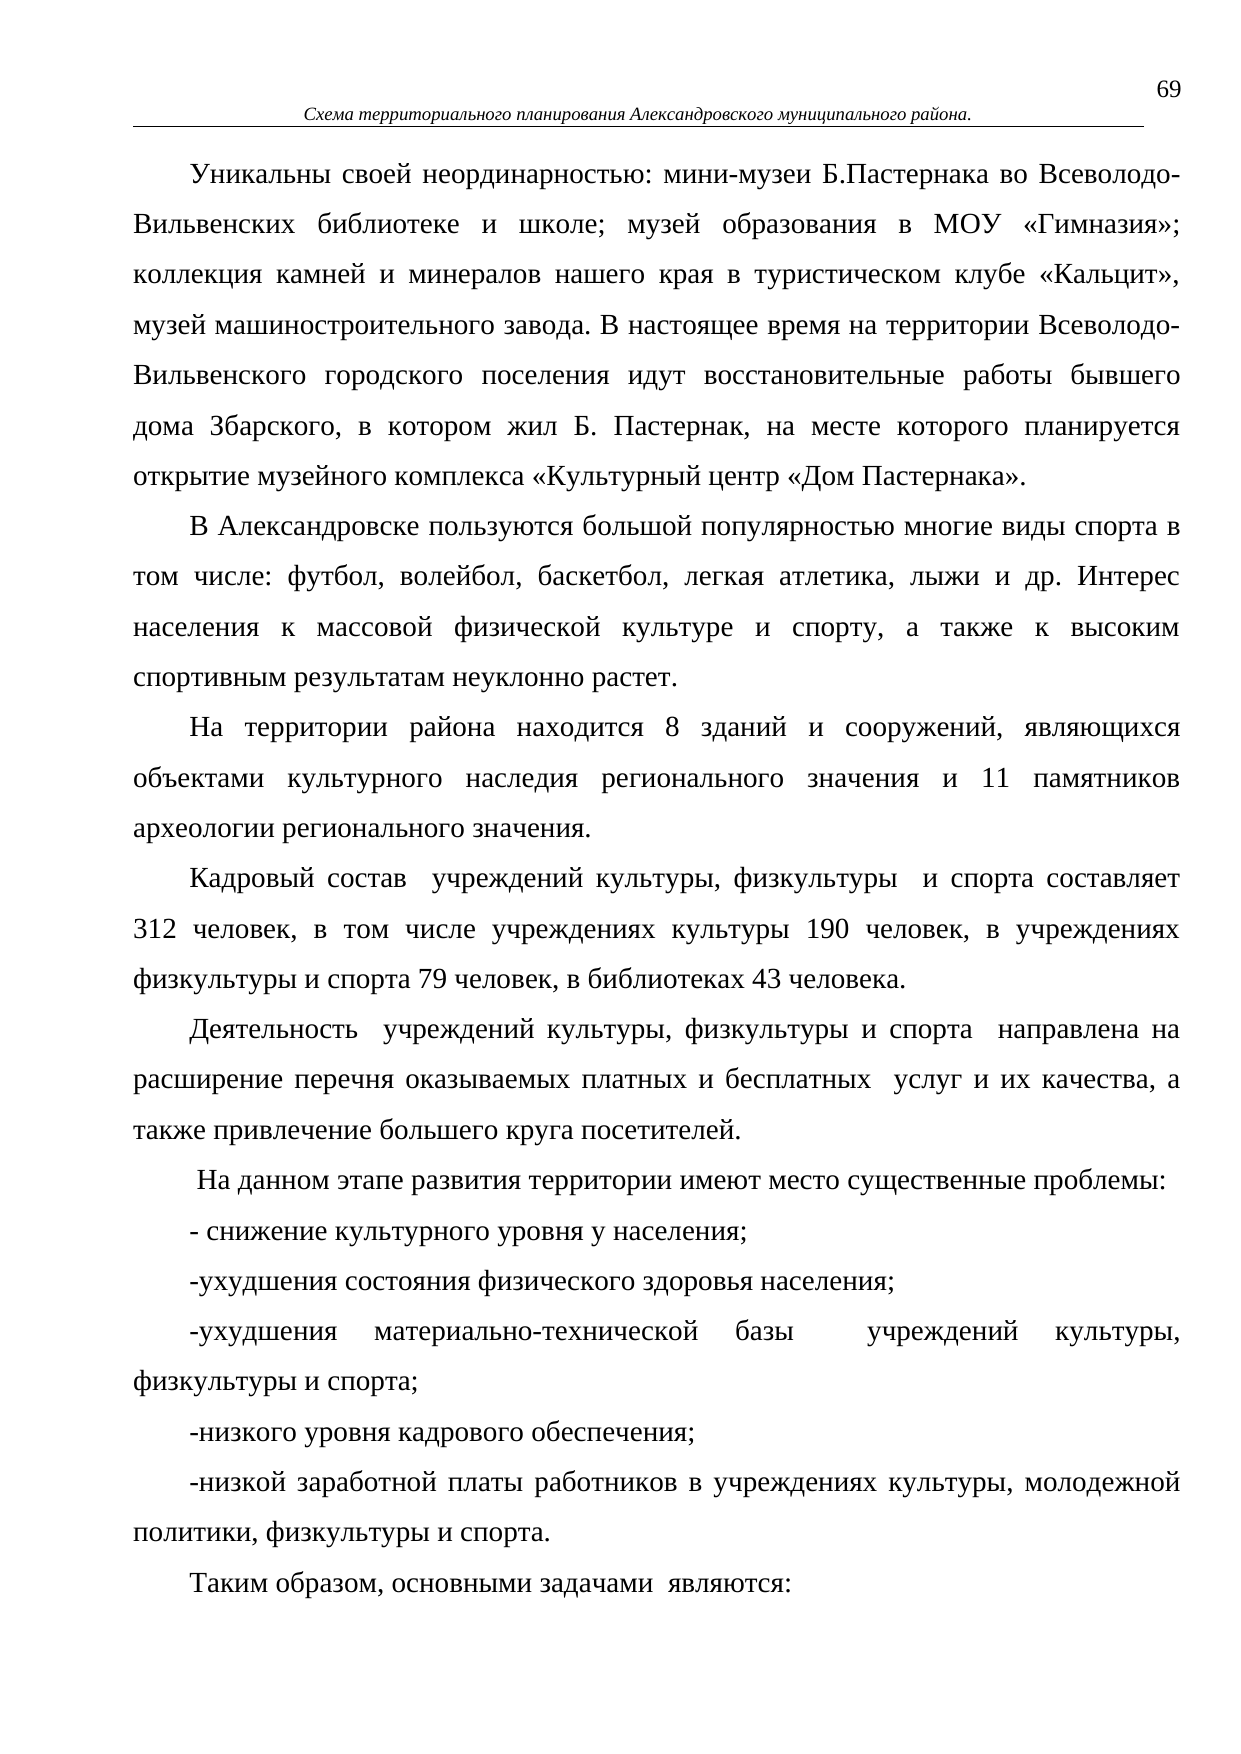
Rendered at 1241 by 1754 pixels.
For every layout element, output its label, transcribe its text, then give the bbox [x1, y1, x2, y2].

text Таким образом, основными задачами являются: [133, 1565, 1181, 1598]
text - снижение культурного уровня у населения; [133, 1213, 1181, 1246]
text На территории района находится 8 зданий и сооружений, являющихся объектами культурного наследия регионального значения и 11 памятников археологии регионального значения. [133, 709, 1181, 844]
text Деятельность учреждений культуры, физкультуры и спорта направлена на расширение перечня оказываемых платных и бесплатных услуг и их качества, а также привлечение большего круга посетителей. [133, 1011, 1181, 1146]
text Уникальны своей неординарностью: мини-музеи Б.Пастернака во Всеволодо-Вильвенских библиотеке и школе; музей образования в МОУ «Гимназия»; коллекция камней и минералов нашего края в туристическом клубе «Кальцит», музей машиностроительного завода. В настоящее время на территории Всеволодо-Вильвенского городского поселения идут восстановительные работы бывшего дома Збарского, в котором жил Б. Пастернак, на месте которого планируется открытие музейного комплекса «Культурный центр «Дом Пастернака». [133, 156, 1181, 491]
text На данном этапе развития территории имеют место существенные проблемы: [133, 1162, 1181, 1196]
text -ухудшения материально-технической базы учреждений культуры, физкультуры и спорта; [133, 1313, 1181, 1397]
text В Александровске пользуются большой популярностью многие виды спорта в том числе: футбол, волейбол, баскетбол, легкая атлетика, лыжи и др. Интерес населения к массовой физической культуре и спорту, а также к высоким спортивным результатам неуклонно растет. [133, 508, 1181, 693]
text -низкой заработной платы работников в учреждениях культуры, молодежной политики, физкультуры и спорта. [133, 1464, 1181, 1548]
text -ухудшения состояния физического здоровья населения; [133, 1263, 1181, 1296]
text Кадровый состав учреждений культуры, физкультуры и спорта составляет 312 человек, в том числе учреждениях культуры 190 человек, в учреждениях физкультуры и спорта 79 человек, в библиотеках 43 человека. [133, 860, 1181, 994]
text -низкого уровня кадрового обеспечения; [133, 1414, 1181, 1447]
